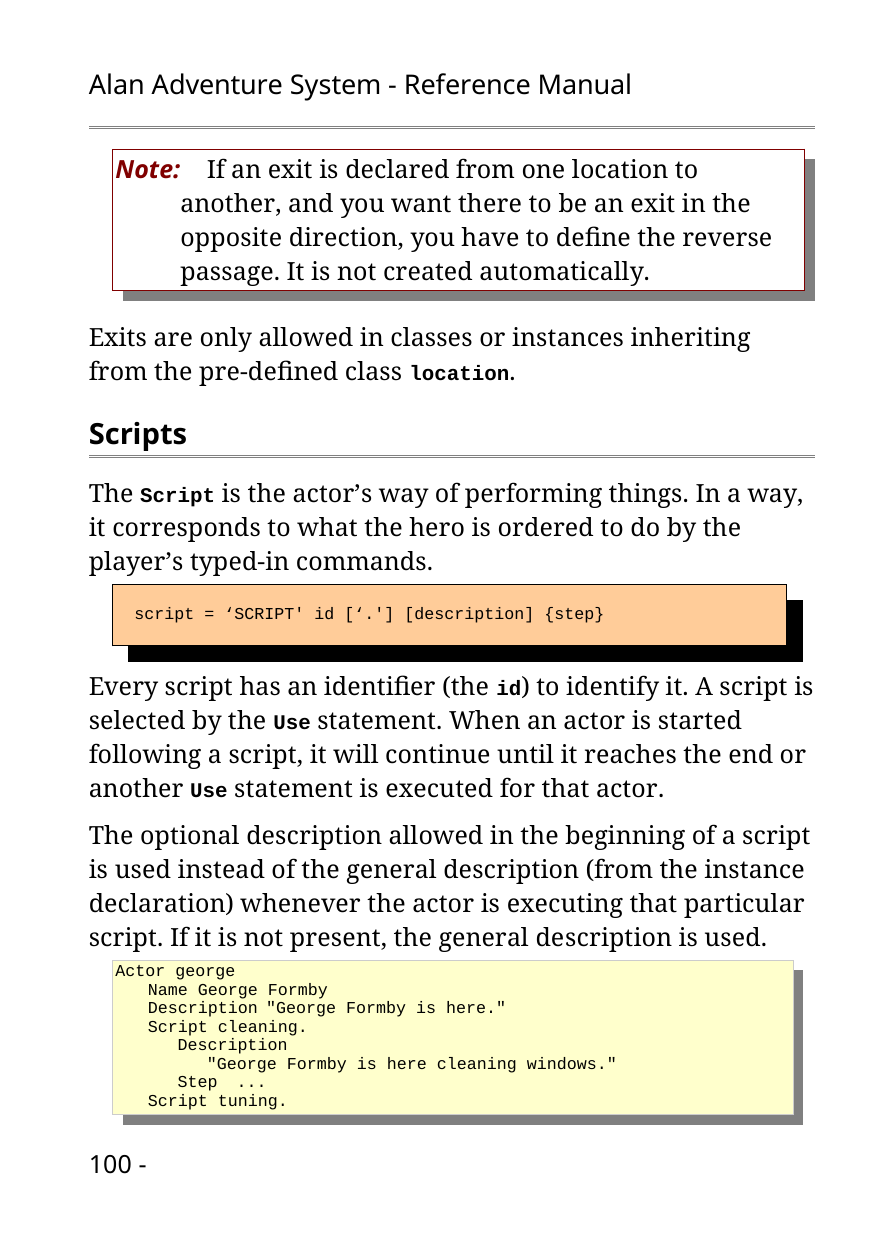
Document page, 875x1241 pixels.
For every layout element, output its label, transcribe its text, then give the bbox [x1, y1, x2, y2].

text Actor george Name George Formby Description "George Formby is here." Script cleaning. Description "George Formby is here cleaning windows." Step ... Script tuning. [113, 961, 793, 1114]
text The optional description allowed in the beginning of a script is used instead of the general description (from the instance declaration) whenever the actor is executing that particular script. If it is not present, the general de­scription is used. [88, 818, 815, 953]
list If an exit is declared from one location to another, and you want there to be an exit in the opposite direction, you have to define the reverse passage. It is not created automatically. [113, 150, 804, 290]
text The Script is the actor’s way of performing things. In a way, it corresponds to what the hero is ordered to do by the player’s typed-in commands. [88, 476, 815, 578]
subtitle Scripts [88, 413, 815, 457]
text script = ‘SCRIPT' id [‘.'] [description] {step} [113, 585, 786, 645]
text Exits are only allowed in classes or instances inheriting from the pre-defined class location. [88, 320, 815, 388]
text Every script has an identifier (the id) to identify it. A script is selected by the Use statement. When an actor is started following a script, it will continue until it reaches the end or another Use statement is executed for that actor. [88, 669, 815, 805]
